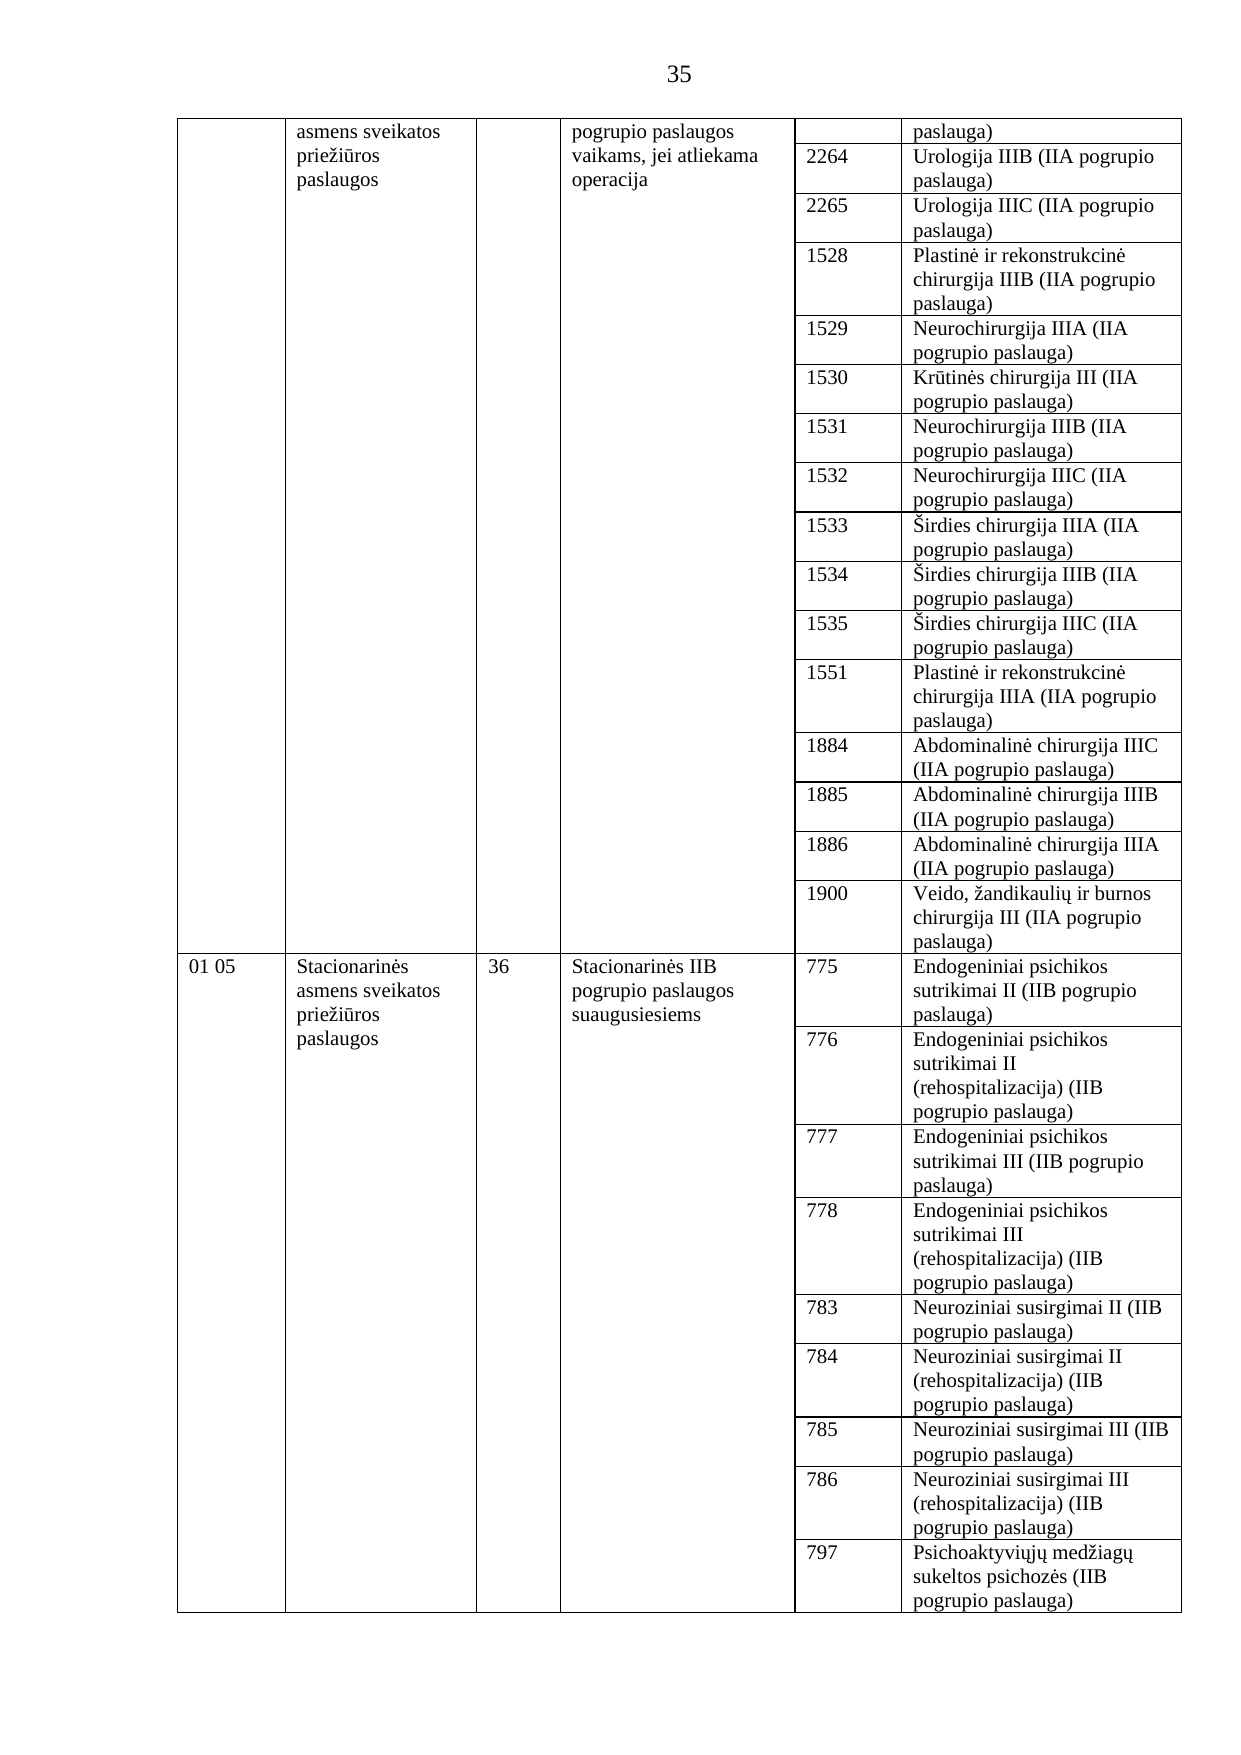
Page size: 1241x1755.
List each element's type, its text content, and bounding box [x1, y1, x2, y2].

table_cell Stacionarinės IIB pogrupio paslaugos suaugusiesiems [561, 954, 794, 1612]
table_cell 1533 [796, 513, 901, 561]
table_cell [178, 119, 285, 953]
table_cell 784 [796, 1344, 901, 1416]
table_cell 783 [796, 1295, 901, 1343]
table_cell Širdies chirurgija IIIC (IIA pogrupio paslauga) [902, 611, 1181, 659]
table_cell Širdies chirurgija IIIB (IIA pogrupio paslauga) [902, 562, 1181, 610]
table_cell 1528 [796, 243, 901, 315]
table_cell paslauga) [902, 119, 1181, 143]
table_cell 36 [477, 954, 560, 1612]
table_cell Neuroziniai susirgimai III (IIB pogrupio paslauga) [902, 1418, 1181, 1466]
table_cell 1884 [796, 733, 901, 781]
table_cell 1535 [796, 611, 901, 659]
table_cell 1885 [796, 783, 901, 831]
table_cell Endogeniniai psichikos sutrikimai II (rehospitalizacija) (IIB pogrupio paslauga) [902, 1027, 1181, 1123]
table_cell [796, 119, 901, 143]
table_cell 1886 [796, 832, 901, 880]
table_cell Plastinė ir rekonstrukcinė chirurgija IIIA (IIA pogrupio paslauga) [902, 660, 1181, 732]
table_cell Neurochirurgija IIIA (IIA pogrupio paslauga) [902, 316, 1181, 364]
table_cell [477, 119, 560, 953]
table_cell Stacionarinės asmens sveikatos priežiūros paslaugos [286, 954, 476, 1612]
table_cell pogrupio paslaugos vaikams, jei atliekama operacija [561, 119, 794, 953]
table_cell Endogeniniai psichikos sutrikimai III (IIB pogrupio paslauga) [902, 1125, 1181, 1197]
table_cell Širdies chirurgija IIIA (IIA pogrupio paslauga) [902, 513, 1181, 561]
table_cell Neuroziniai susirgimai II (rehospitalizacija) (IIB pogrupio paslauga) [902, 1344, 1181, 1416]
table_cell 1530 [796, 365, 901, 413]
table_cell Neurochirurgija IIIC (IIA pogrupio paslauga) [902, 463, 1181, 511]
table_cell asmens sveikatos priežiūros paslaugos [286, 119, 476, 953]
table_cell Endogeniniai psichikos sutrikimai III (rehospitalizacija) (IIB pogrupio paslauga) [902, 1198, 1181, 1294]
table_cell Abdominalinė chirurgija IIIB (IIA pogrupio paslauga) [902, 783, 1181, 831]
table_cell Urologija IIIC (IIA pogrupio paslauga) [902, 194, 1181, 242]
table_cell 1532 [796, 463, 901, 511]
table_cell 785 [796, 1418, 901, 1466]
table_cell Neuroziniai susirgimai II (IIB pogrupio paslauga) [902, 1295, 1181, 1343]
table_cell Endogeniniai psichikos sutrikimai II (IIB pogrupio paslauga) [902, 954, 1181, 1026]
table_cell 2264 [796, 144, 901, 192]
table_cell 786 [796, 1467, 901, 1539]
table_cell 775 [796, 954, 901, 1026]
table_cell Psichoaktyviųjų medžiagų sukeltos psichozės (IIB pogrupio paslauga) [902, 1540, 1181, 1612]
table_cell 01 05 [178, 954, 285, 1612]
table_cell Urologija IIIB (IIA pogrupio paslauga) [902, 144, 1181, 192]
table_cell 2265 [796, 194, 901, 242]
table_cell 1531 [796, 414, 901, 462]
table_cell Neuroziniai susirgimai III (rehospitalizacija) (IIB pogrupio paslauga) [902, 1467, 1181, 1539]
table_cell 797 [796, 1540, 901, 1612]
table_cell 778 [796, 1198, 901, 1294]
table_cell 1529 [796, 316, 901, 364]
table_cell Neurochirurgija IIIB (IIA pogrupio paslauga) [902, 414, 1181, 462]
table_cell 1900 [796, 881, 901, 953]
table_cell 1551 [796, 660, 901, 732]
table_cell 776 [796, 1027, 901, 1123]
table_cell Abdominalinė chirurgija IIIC (IIA pogrupio paslauga) [902, 733, 1181, 781]
table_cell 777 [796, 1125, 901, 1197]
table_cell 1534 [796, 562, 901, 610]
table_cell Krūtinės chirurgija III (IIA pogrupio paslauga) [902, 365, 1181, 413]
table_cell Veido, žandikaulių ir burnos chirurgija III (IIA pogrupio paslauga) [902, 881, 1181, 953]
table_cell Plastinė ir rekonstrukcinė chirurgija IIIB (IIA pogrupio paslauga) [902, 243, 1181, 315]
table_cell Abdominalinė chirurgija IIIA (IIA pogrupio paslauga) [902, 832, 1181, 880]
